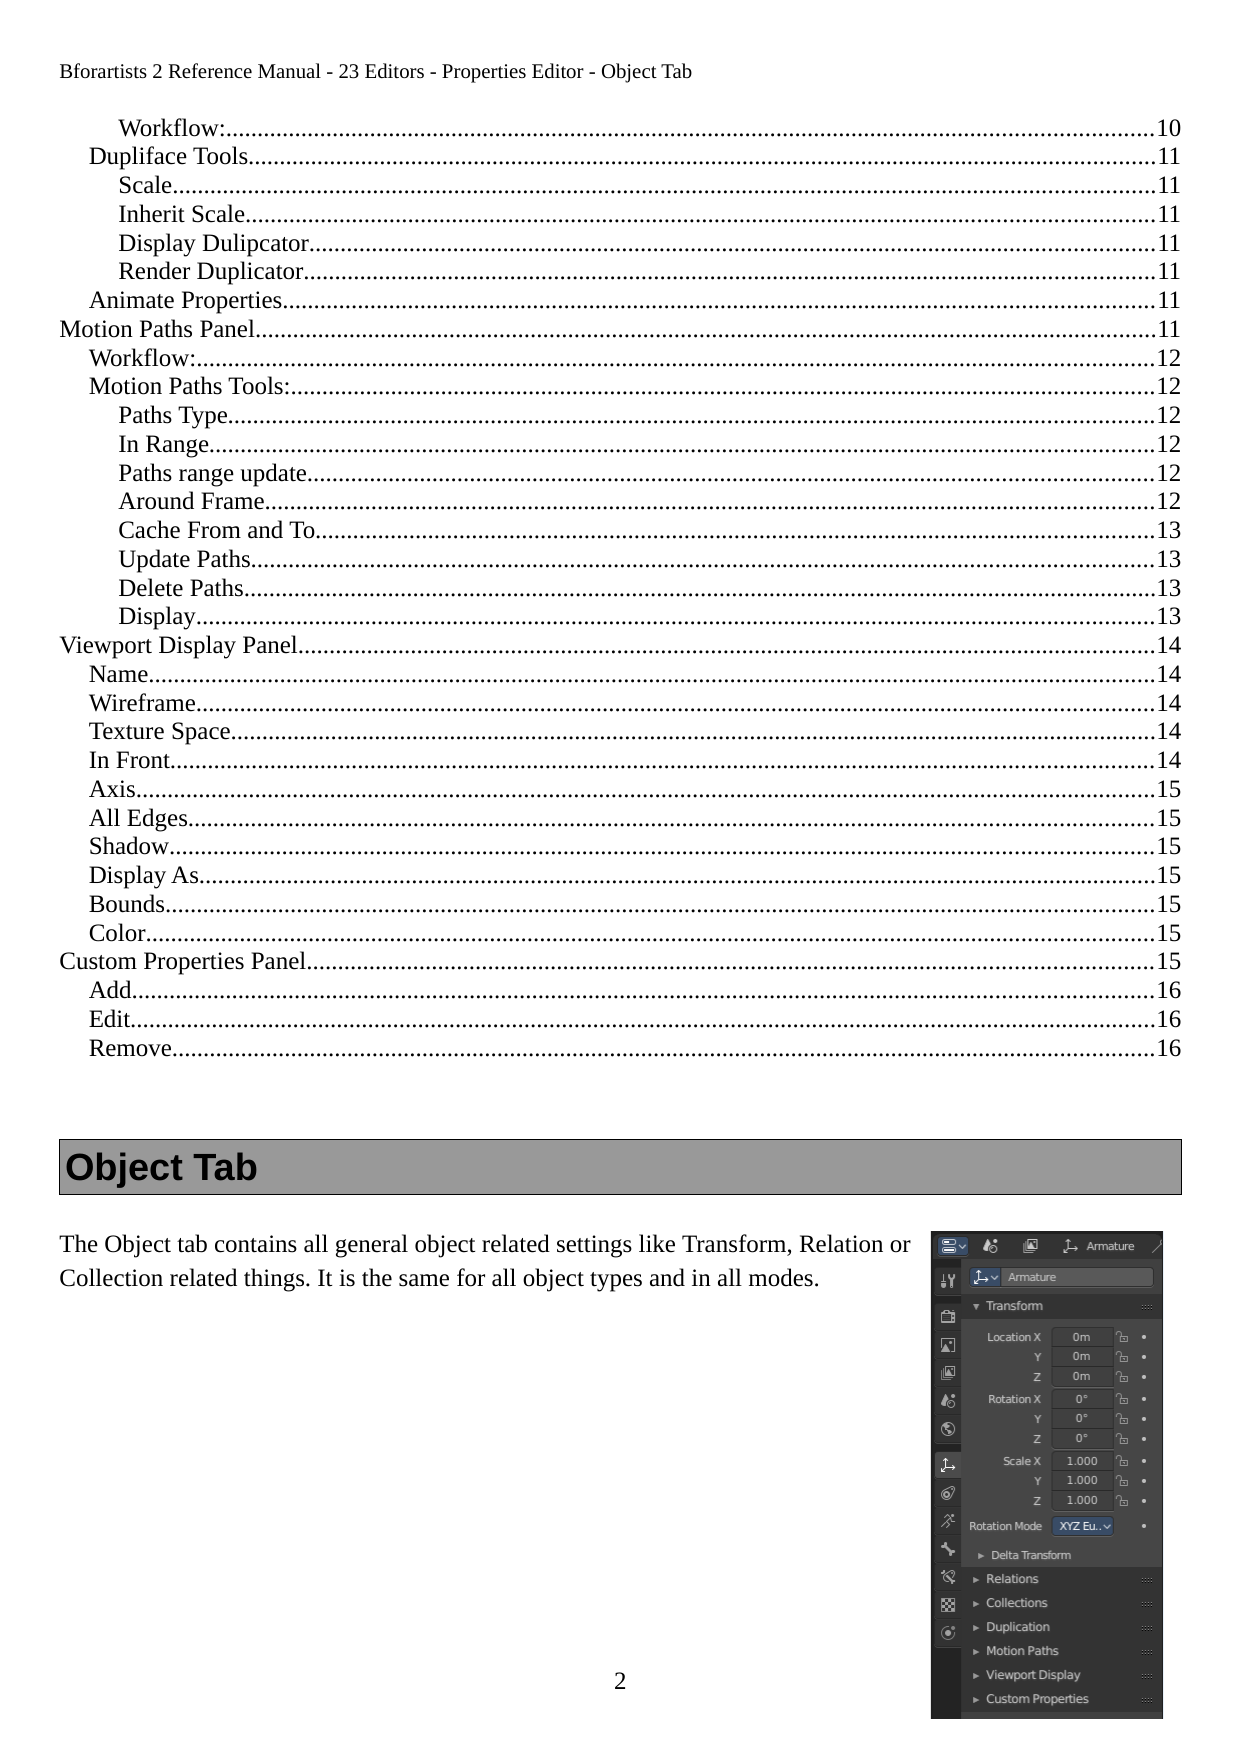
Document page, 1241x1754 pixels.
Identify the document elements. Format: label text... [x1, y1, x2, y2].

text Paths Type 12 [118, 400, 1181, 429]
text In Range 12 [118, 429, 1181, 458]
text Dupliface Tools 11 [88, 141, 1181, 170]
text The Object tab contains all general object related settings like Transform, Relation or Collection related things. It is the same for all object types and in all modes. [59, 1229, 1181, 1292]
text Cache From and To 13 [118, 515, 1181, 544]
text Wireframe 14 [88, 688, 1181, 716]
text Delete Paths 13 [118, 573, 1181, 601]
text Texture Space 14 [88, 716, 1181, 745]
text Update Paths 13 [118, 544, 1181, 573]
picture [930, 1231, 1164, 1719]
text Animate Properties 11 [88, 285, 1181, 314]
text Bounds 15 [88, 889, 1181, 918]
text Name 14 [88, 659, 1181, 688]
text Edit 16 [88, 1004, 1181, 1033]
text Axis 15 [88, 774, 1181, 803]
text Motion Paths Tools: 12 [88, 371, 1181, 400]
text Workflow: 10 [118, 113, 1181, 141]
text Around Frame 12 [118, 486, 1181, 515]
text Shadow 15 [88, 831, 1181, 860]
text Display 13 [118, 601, 1181, 630]
text Custom Properties Panel 15 [59, 946, 1181, 975]
text Paths range update 12 [118, 458, 1181, 486]
text Display As 15 [88, 860, 1181, 889]
text All Edges 15 [88, 803, 1181, 831]
text Inherit Scale 11 [118, 199, 1181, 228]
text Viewport Display Panel 14 [59, 630, 1181, 659]
text Add 16 [88, 975, 1181, 1004]
text Workflow: 12 [88, 343, 1181, 371]
text Render Duplicator 11 [118, 256, 1181, 285]
text Remove 16 [88, 1033, 1181, 1061]
text Scale 11 [118, 170, 1181, 199]
text Display Dulipcator 11 [118, 228, 1181, 256]
text In Front 14 [88, 745, 1181, 774]
table_header Object Tab [60, 1140, 1181, 1194]
text Color 15 [88, 918, 1181, 946]
text Motion Paths Panel 11 [59, 314, 1181, 343]
